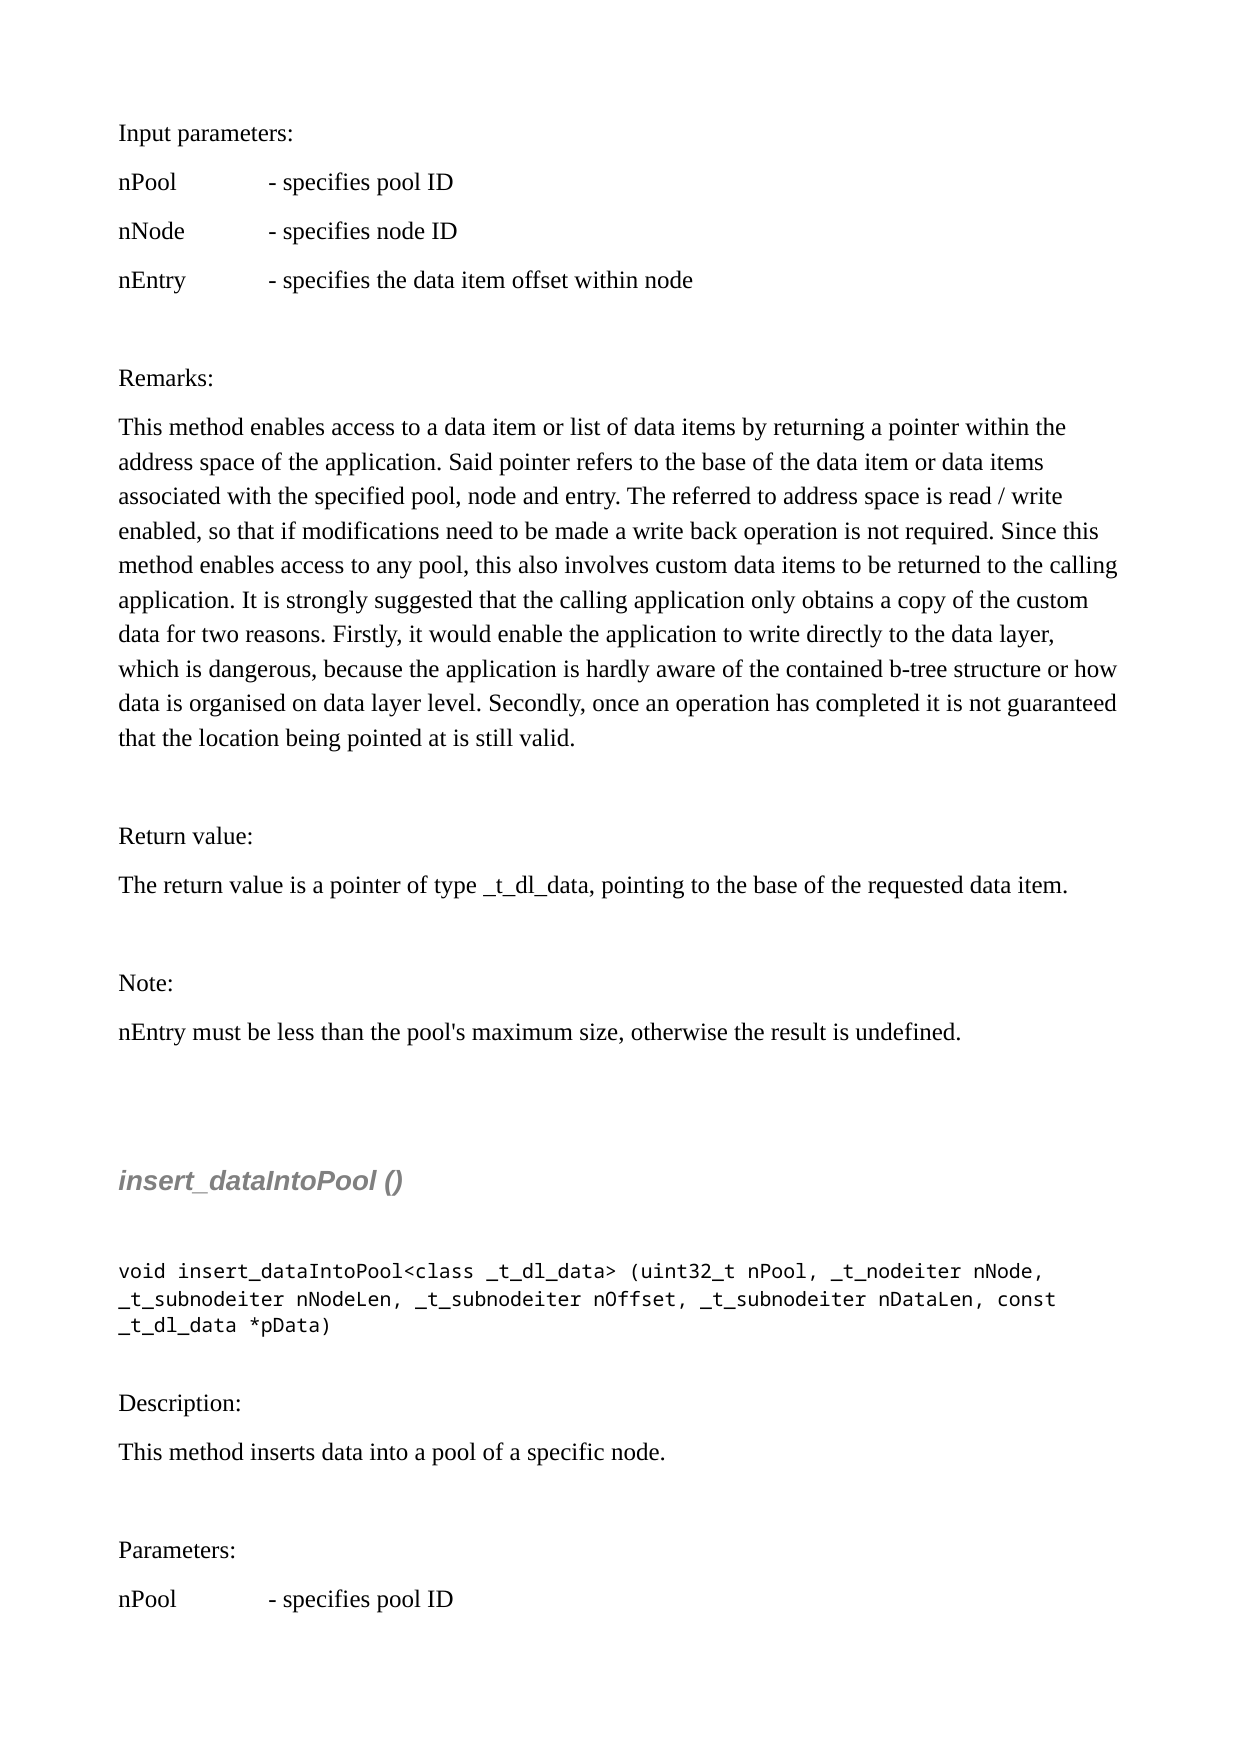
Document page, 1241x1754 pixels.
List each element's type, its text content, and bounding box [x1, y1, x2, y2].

text Description: [118, 1388, 1122, 1417]
text Note: [118, 968, 1122, 997]
subtitle insert_dataIntoPool () [118, 1164, 1122, 1196]
text nNode - specifies node ID [118, 216, 1122, 245]
text nEntry must be less than the pool's maximum size, otherwise the result is undefined. [118, 1017, 1122, 1046]
text Return value: [118, 821, 1122, 850]
text Parameters: [118, 1535, 1122, 1564]
text Input parameters: [118, 118, 1122, 147]
text Remarks: [118, 363, 1122, 392]
text void insert_dataIntoPool<class _t_dl_data> (uint32_t nPool, _t_nodeiter nNode, _t_subnodeiter nNodeLen, _t_subnodeiter nOffset, _t_subnodeiter nDataLen, const _t_dl_data *pData) [118, 1258, 1122, 1339]
text The return value is a pointer of type _t_dl_data, pointing to the base of the requested data item. [118, 870, 1122, 899]
text nPool - specifies pool ID [118, 1584, 1122, 1613]
text This method enables access to a data item or list of data items by returning a pointer within the address space of the application. Said pointer refers to the base of the data item or data items associated with the specified pool, node and entry. The referred to address space is read / write enabled, so that if modifications need to be made a write back operation is not required. Since this method enables access to any pool, this also involves custom data items to be returned to the calling application. It is strongly suggested that the calling application only obtains a copy of the custom data for two reasons. Firstly, it would enable the application to write directly to the data layer, which is dangerous, because the application is hardly aware of the contained b-tree structure or how data is organised on data layer level. Secondly, once an operation has completed it is not guaranteed that the location being pointed at is still valid. [118, 412, 1122, 752]
text This method inserts data into a pool of a specific node. [118, 1437, 1122, 1466]
text nEntry - specifies the data item offset within node [118, 265, 1122, 294]
text nPool - specifies pool ID [118, 167, 1122, 196]
